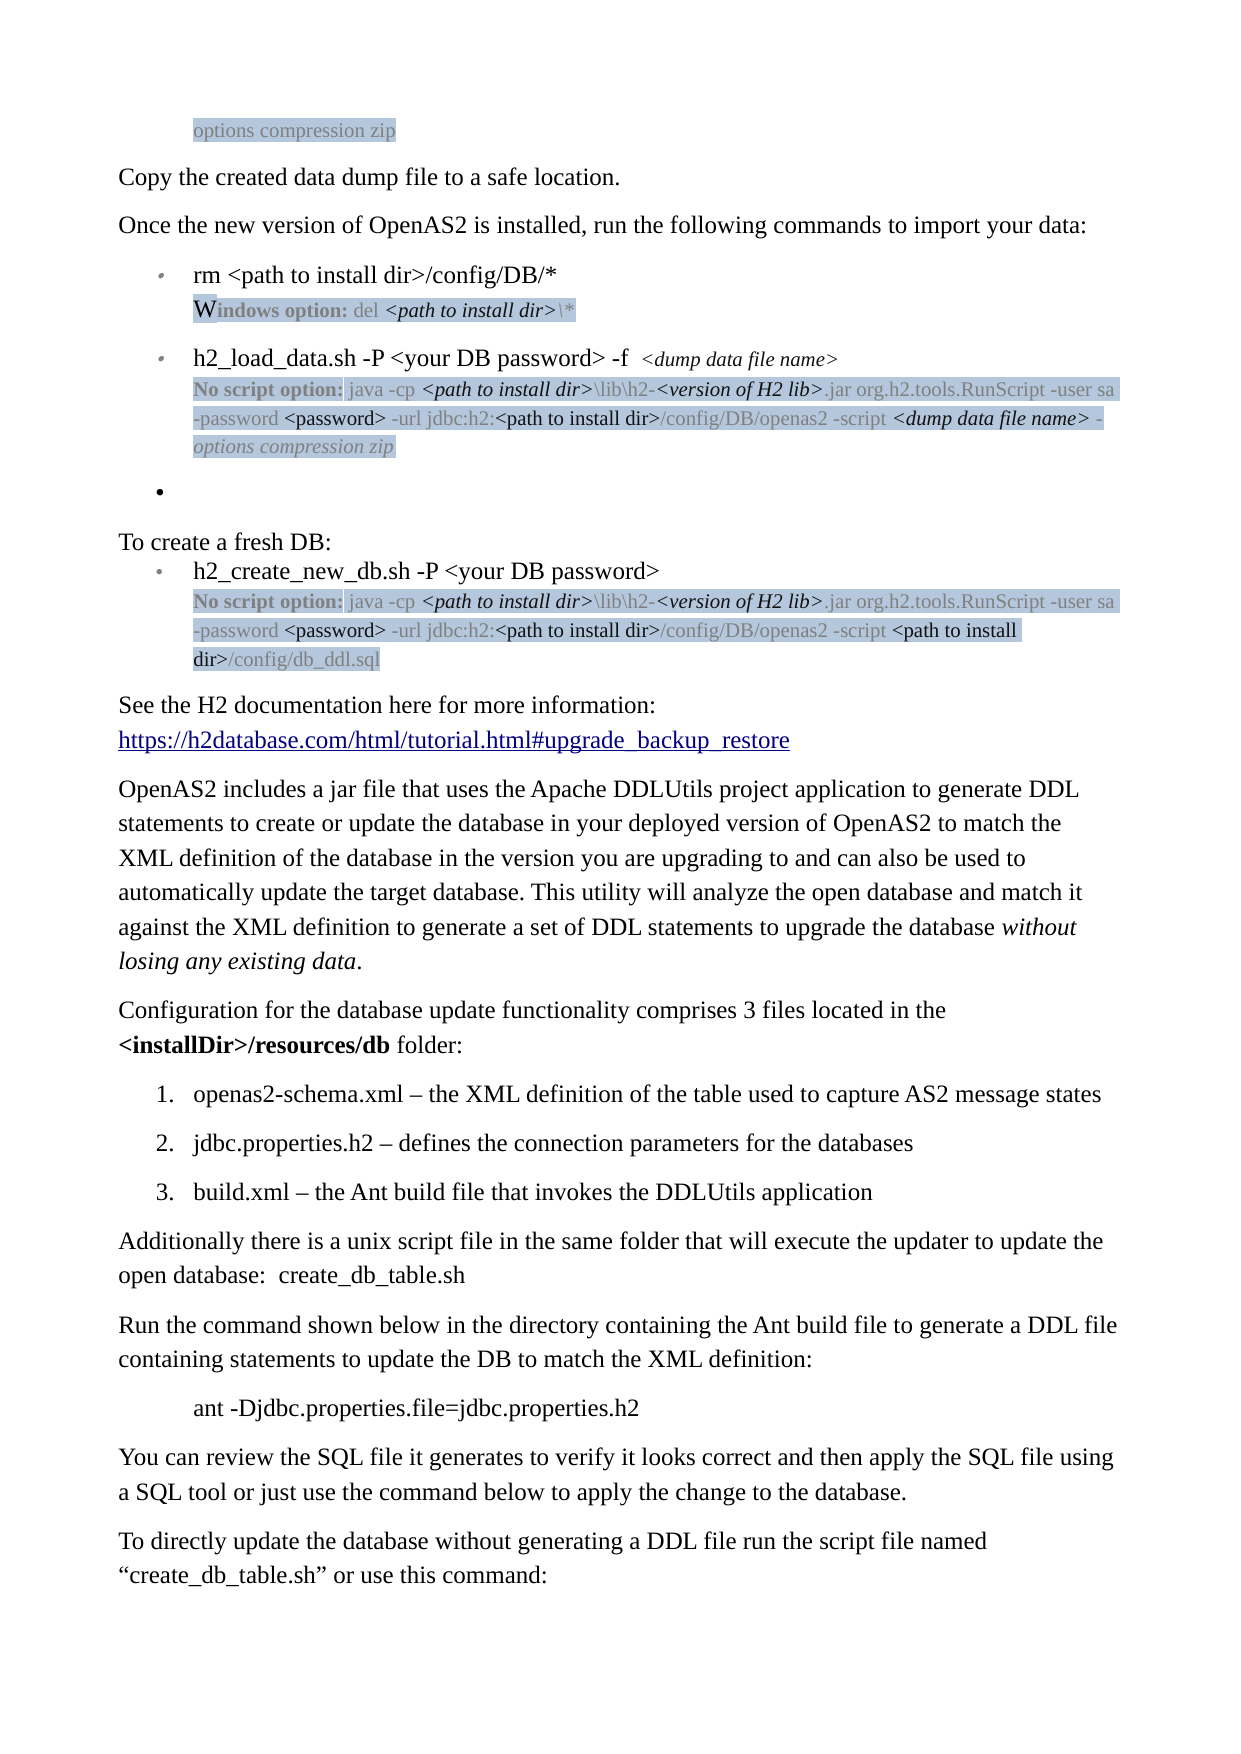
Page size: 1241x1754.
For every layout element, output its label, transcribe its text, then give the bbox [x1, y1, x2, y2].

text You can review the SQL file it generates to verify it looks correct and then apply the SQL file using a SQL tool or just use the command below to apply the change to the database. [118, 1442, 1122, 1506]
list jdbc.properties.h2 – defines the connection parameters for the databases [156, 1128, 1122, 1157]
text Configuration for the database update functionality comprises 3 files located in the <installDir>/resources/db folder: [118, 995, 1122, 1059]
text Run the command shown below in the directory containing the Ant build file to generate a DDL file containing statements to update the DB to match the XML definition: [118, 1310, 1122, 1373]
list h2_load_data.sh -P <your DB password> -f <dump data file name> No script option: java -cp <path to install dir>\lib\h2-<version of H2 lib>.jar org.h2.tools.RunScript -user sa -password <password> -url jdbc:h2:<path to install dir>/config/DB/openas2 -script <dump data file name> -options compression zip [156, 343, 1122, 458]
list h2_create_new_db.sh -P <your DB password> No script option: java -cp <path to install dir>\lib\h2-<version of H2 lib>.jar org.h2.tools.RunScript -user sa -password <password> -url jdbc:h2:<path to install dir>/config/DB/openas2 -script <path to install dir>/config/db_ddl.sql [156, 556, 1122, 671]
list -options compression zip [156, 118, 1122, 142]
list rm <path to install dir>/config/DB/* Windows option: del <path to install dir>\* [156, 260, 1122, 323]
text OpenAS2 includes a jar file that uses the Apache DDLUtils project application to generate DDL statements to create or update the database in your deployed version of OpenAS2 to match the XML definition of the database in the version you are upgrading to and can also be used to automatically update the target database. This utility will analyze the open database and match it against the XML definition to generate a set of DDL statements to upgrade the database without losing any existing data. [118, 774, 1122, 975]
text See the H2 documentation here for more information: https://h2database.com/html/tutorial.html#upgrade_backup_restore [118, 690, 1122, 754]
text Once the new version of OpenAS2 is installed, run the following commands to import your data: [118, 211, 1122, 239]
text ant -Djdbc.properties.file=jdbc.properties.h2 [193, 1393, 1122, 1422]
list build.xml – the Ant build file that invokes the DDLUtils application [156, 1177, 1122, 1206]
text To create a fresh DB: [118, 527, 1122, 556]
text Copy the created data dump file to a safe location. [118, 162, 1122, 190]
list openas2-schema.xml – the XML definition of the table used to capture AS2 message states [156, 1079, 1122, 1108]
text To directly update the database without generating a DDL file run the script file named “create_db_table.sh” or use this command: [118, 1526, 1122, 1589]
text Additionally there is a unix script file in the same folder that will execute the updater to update the open database: create_db_table.sh [118, 1226, 1122, 1289]
